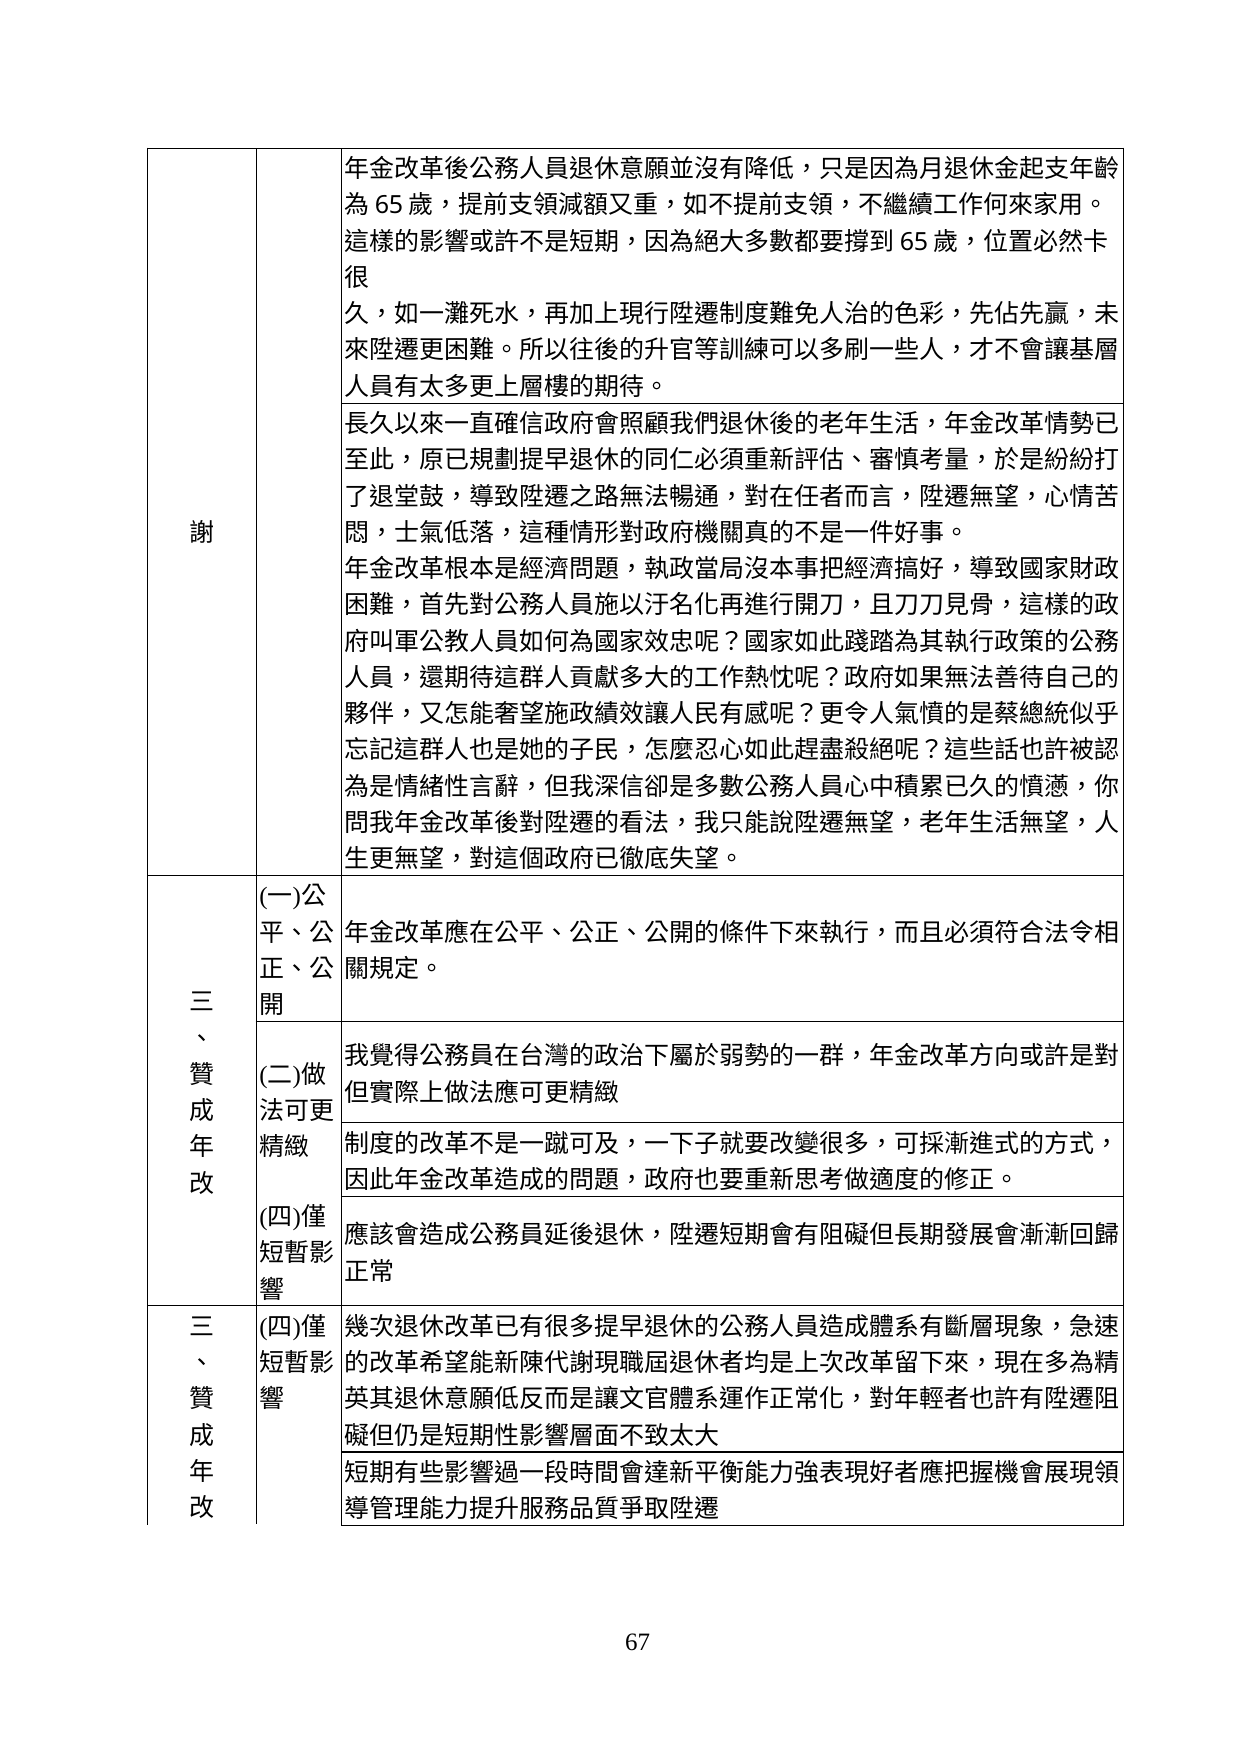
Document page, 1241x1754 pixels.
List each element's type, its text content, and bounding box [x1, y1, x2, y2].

table_cell 應該會造成公務員延後退休，陞遷短期會有阻礙但長期發展會漸漸回歸正常 [342, 1197, 1123, 1305]
table_cell (一)公平、公正、公開 [257, 876, 341, 1021]
table_cell (二)做法可更精緻 [257, 1022, 341, 1196]
table_cell [257, 149, 341, 875]
table_cell 三 、 贊 成 年 改 [148, 1306, 256, 1525]
table_cell 我覺得公務員在台灣的政治下屬於弱勢的一群，年金改革方向或許是對但實際上做法應可更精緻 [342, 1022, 1123, 1122]
table_cell (四)僅短暫影響 [256, 1306, 341, 1525]
table_cell 年金改革應在公平、公正、公開的條件下來執行，而且必須符合法令相關規定。 [342, 876, 1123, 1021]
table_cell (四)僅短暫影響 [257, 1196, 341, 1305]
table_cell 制度的改革不是一蹴可及，一下子就要改變很多，可採漸進式的方式，因此年金改革造成的問題，政府也要重新思考做適度的修正。 [342, 1123, 1123, 1196]
table_cell 短期有些影響過一段時間會達新平衡能力強表現好者應把握機會展現領導管理能力提升服務品質爭取陞遷 [342, 1453, 1123, 1525]
table_cell 年金改革後公務人員退休意願並沒有降低，只是因為月退休金起支年齡為65歲，提前支領減額又重，如不提前支領，不繼續工作何來家用。這樣的影響或許不是短期，因為絕大多數都要撐到65歲，位置必然卡很 久，如一灘死水，再加上現行陞遷制度難免人治的色彩，先佔先贏，未來陞遷更困難。所以往後的升官等訓練可以多刷一些人，才不會讓基層人員有太多更上層樓的期待。 [342, 149, 1123, 402]
table_cell 三 、 贊 成 年 改 [148, 876, 256, 1305]
table_cell 謝 [148, 149, 256, 875]
table_cell 幾次退休改革已有很多提早退休的公務人員造成體系有斷層現象，急速的改革希望能新陳代謝現職屆退休者均是上次改革留下來，現在多為精英其退休意願低反而是讓文官體系運作正常化，對年輕者也許有陞遷阻礙但仍是短期性影響層面不致太大 [342, 1306, 1123, 1451]
table_cell 長久以來一直確信政府會照顧我們退休後的老年生活，年金改革情勢已至此，原已規劃提早退休的同仁必須重新評估、審慎考量，於是紛紛打了退堂鼓，導致陞遷之路無法暢通，對在任者而言，陞遷無望，心情苦悶，士氣低落，這種情形對政府機關真的不是一件好事。 年金改革根本是經濟問題，執政當局沒本事把經濟搞好，導致國家財政困難，首先對公務人員施以汙名化再進行開刀，且刀刀見骨，這樣的政府叫軍公教人員如何為國家效忠呢？國家如此踐踏為其執行政策的公務人員，還期待這群人貢獻多大的工作熱忱呢？政府如果無法善待自己的夥伴，又怎能奢望施政績效讓人民有感呢？更令人氣憤的是蔡總統似乎忘記這群人也是她的子民，怎麼忍心如此趕盡殺絕呢？這些話也許被認為是情緒性言辭，但我深信卻是多數公務人員心中積累已久的憤懣，你問我年金改革後對陞遷的看法，我只能說陞遷無望，老年生活無望，人生更無望，對這個政府已徹底失望。 [342, 404, 1123, 875]
